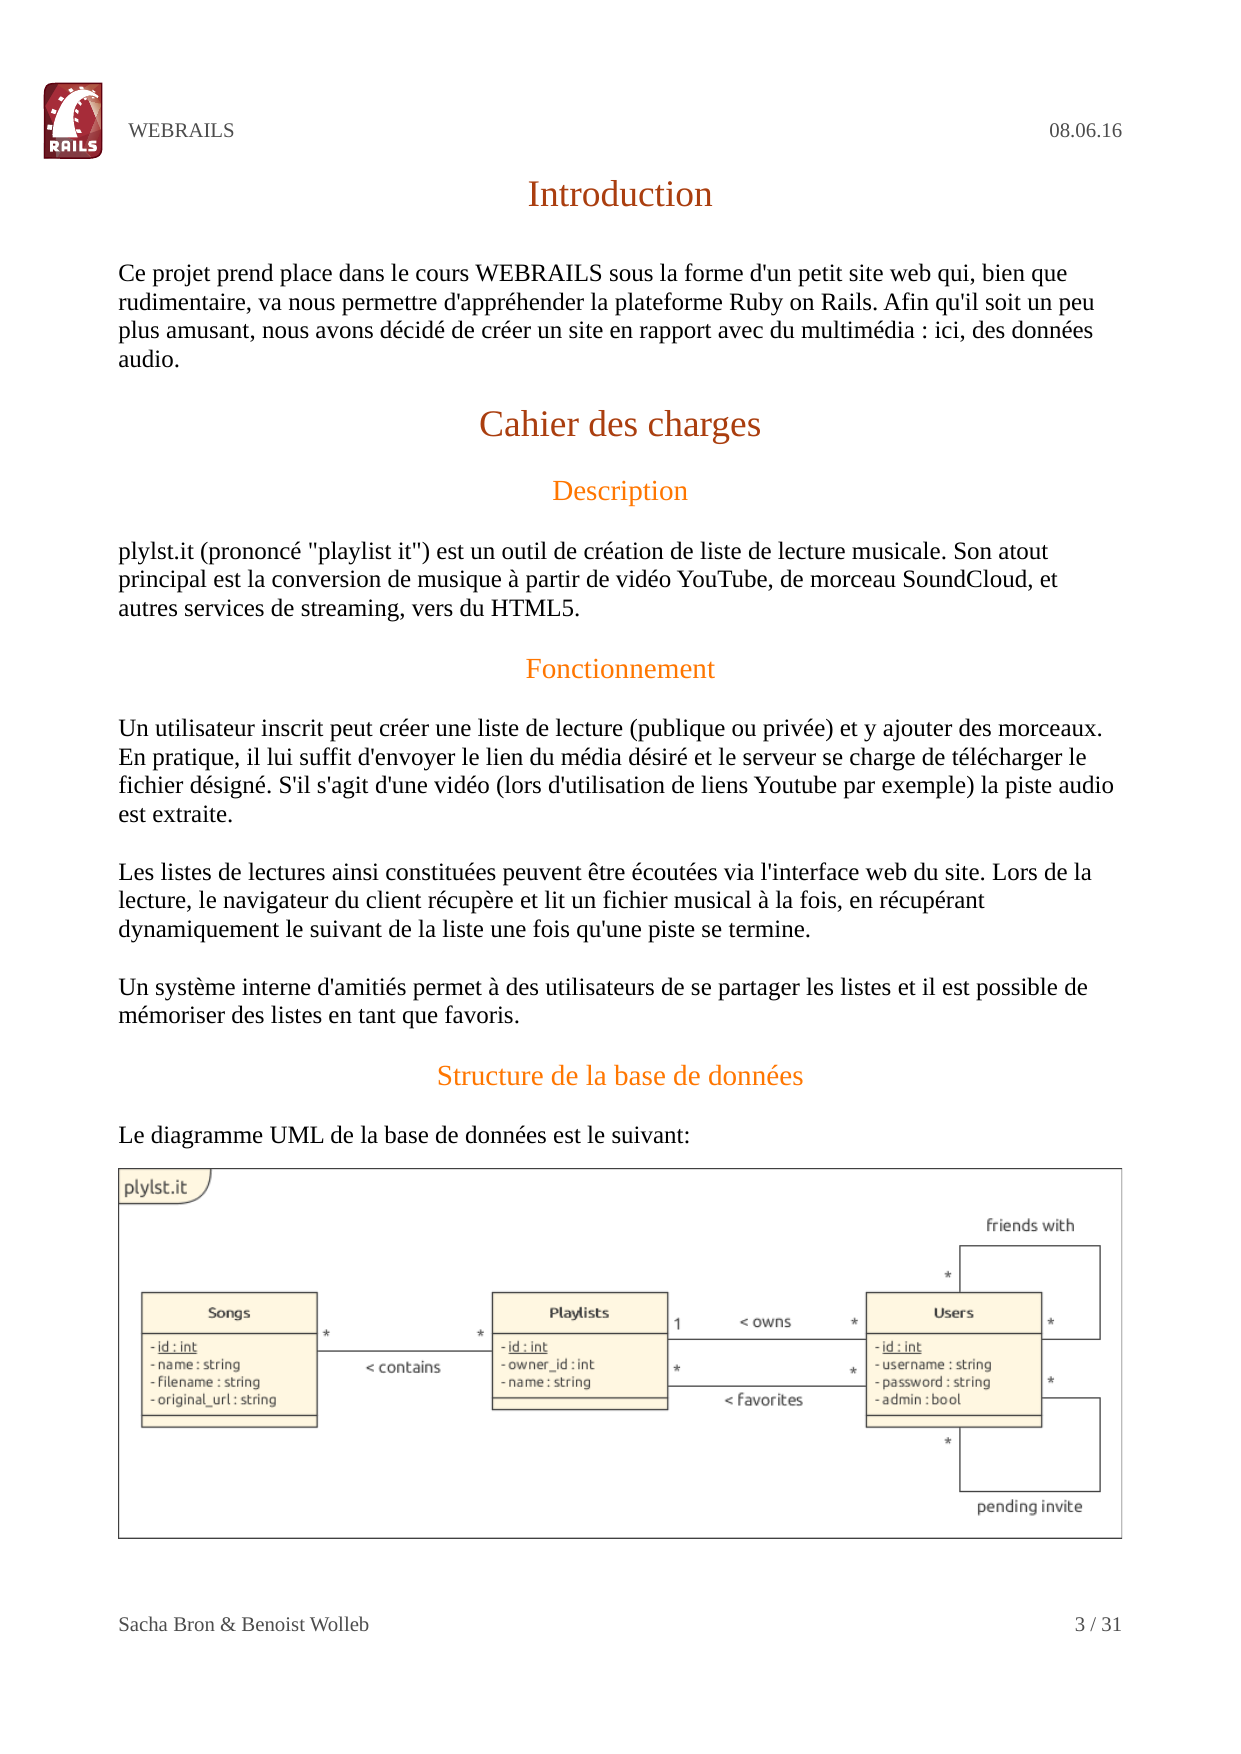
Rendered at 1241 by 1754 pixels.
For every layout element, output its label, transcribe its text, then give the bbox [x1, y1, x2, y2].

text Un utilisateur inscrit peut créer une liste de lecture (publique ou privée) et y ajouter des morceaux. En pratique, il lui suffit d'envoyer le lien du média désiré et le serveur se charge de télécharger le fichier désigné. S'il s'agit d'une vidéo (lors d'utilisation de liens Youtube par exemple) la piste audio est extraite. [118, 713, 1122, 828]
subtitle Introduction [118, 172, 1122, 215]
subtitle Description [118, 473, 1122, 507]
subtitle Fonctionnement [118, 651, 1122, 684]
text plylst.it (prononcé "playlist it") est un outil de création de liste de lecture musicale. Son atout principal est la conversion de musique à partir de vidéo YouTube, de morceau SoundCloud, et autres services de streaming, vers du HTML5. [118, 536, 1122, 622]
text Les listes de lectures ainsi constituées peuvent être écoutées via l'interface web du site. Lors de la lecture, le navigateur du client récupère et lit un fichier musical à la fois, en récupérant dynamiquement le suivant de la liste une fois qu'une piste se termine. [118, 857, 1122, 943]
picture [118, 1168, 1123, 1539]
subtitle Structure de la base de données [118, 1058, 1122, 1092]
text Ce projet prend place dans le cours WEBRAILS sous la forme d'un petit site web qui, bien que rudimentaire, va nous permettre d'appréhender la plateforme Ruby on Rails. Afin qu'il soit un peu plus amusant, nous avons décidé de créer un site en rapport avec du multimédia : ici, des données audio. [118, 258, 1122, 373]
text Le diagramme UML de la base de données est le suivant: [118, 1120, 1122, 1149]
text Un système interne d'amitiés permet à des utilisateurs de se partager les listes et il est possible de mémoriser des listes en tant que favoris. [118, 972, 1122, 1029]
subtitle Cahier des charges [118, 402, 1122, 445]
